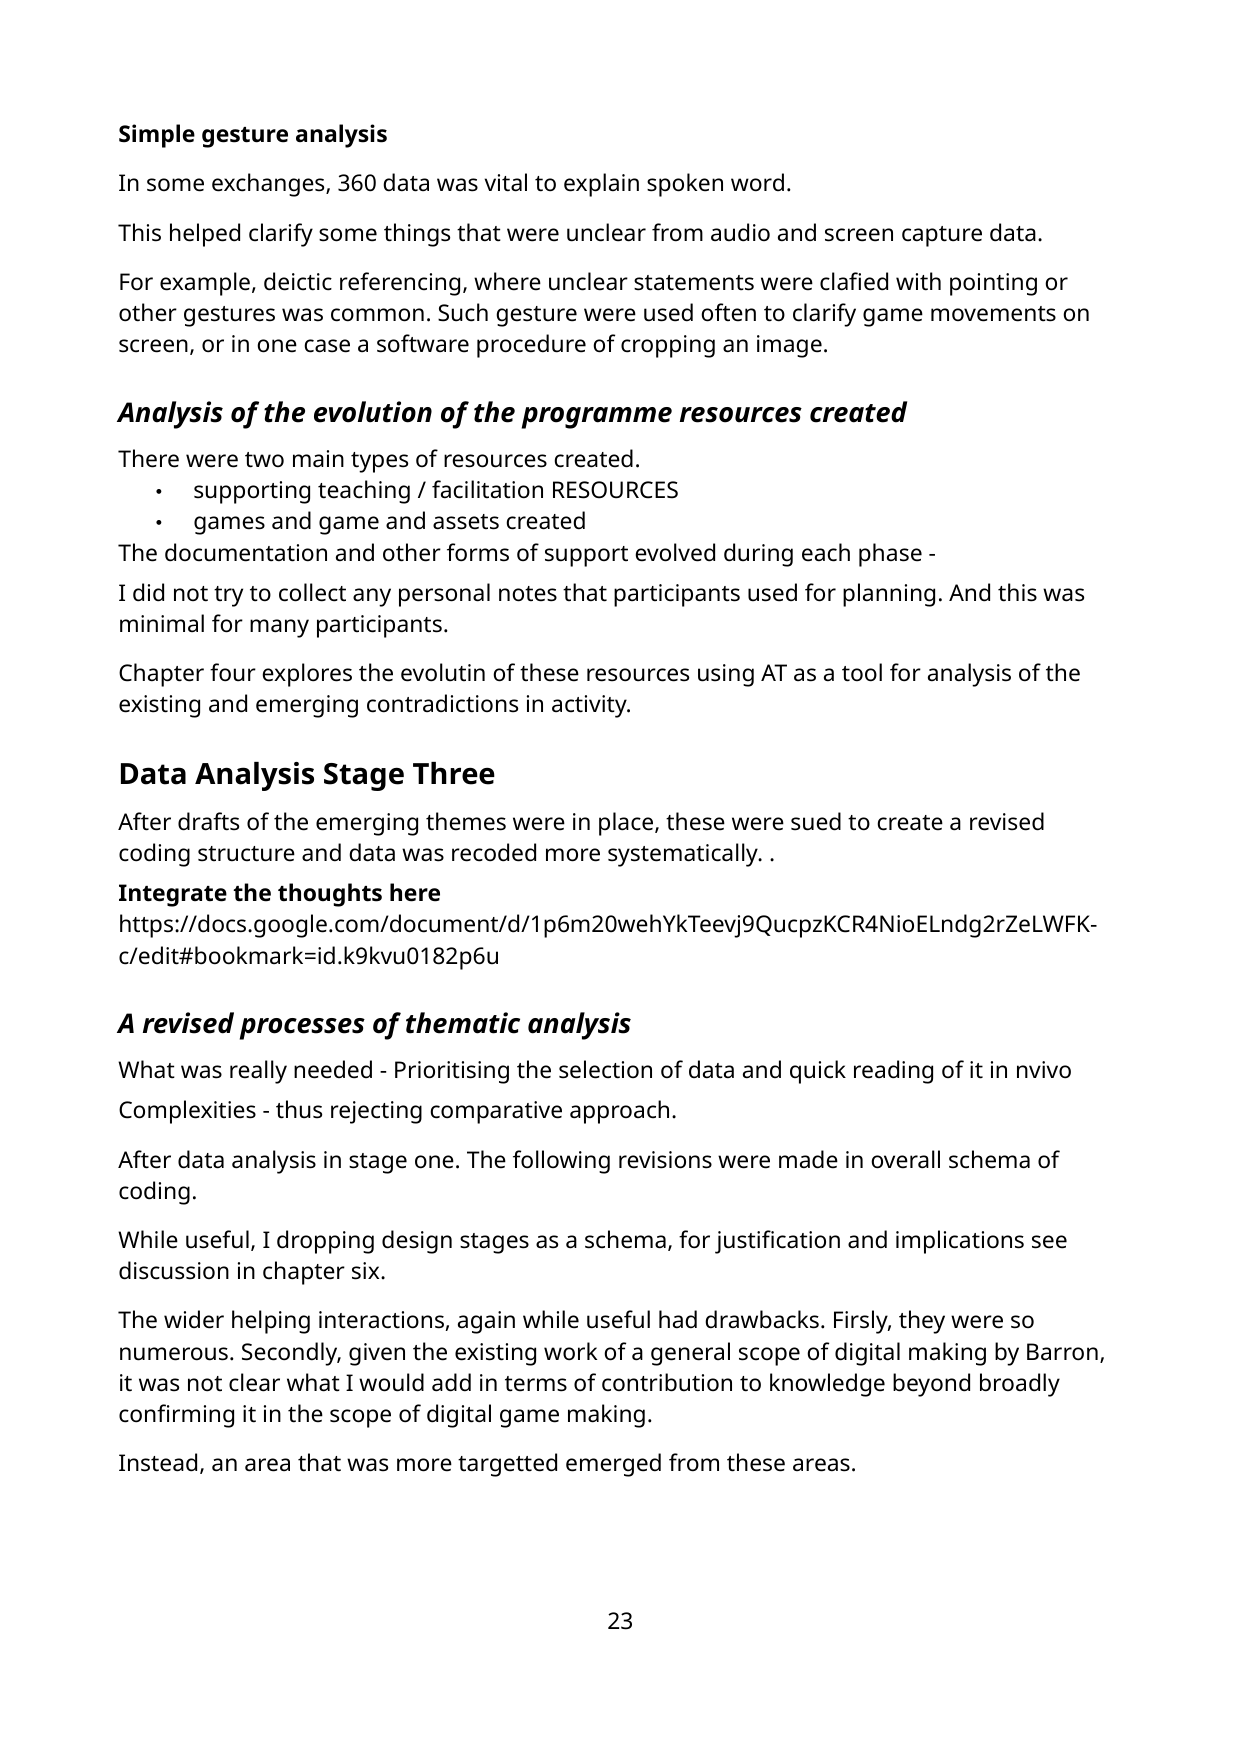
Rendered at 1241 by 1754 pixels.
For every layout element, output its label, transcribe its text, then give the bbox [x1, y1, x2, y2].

text The wider helping interactions, again while useful had drawbacks. Firsly, they were so numerous. Secondly, given the existing work of a general scope of digital making by Barron, it was not clear what I would add in terms of contribution to knowledge beyond broadly confirming it in the scope of digital game making. [118, 1304, 1122, 1429]
subtitle Analysis of the evolution of the programme resources created [118, 393, 1122, 430]
text Chapter four explores the evolutin of these resources using AT as a tool for analysis of the existing and emerging contradictions in activity. [118, 657, 1122, 719]
list games and game and assets created [156, 505, 1122, 536]
text After drafts of the emerging themes were in place, these were sued to create a revised coding structure and data was recoded more systematically. . [118, 806, 1122, 868]
text This helped clarify some things that were unclear from audio and screen capture data. [118, 216, 1122, 248]
text Integrate the thoughts here https://docs.google.com/document/d/1p6m20wehYkTeevj9QucpzKCR4NioELndg2rZeLWFK-c/edit#bookmark=id.k9kvu0182p6u [118, 877, 1122, 971]
text Simple gesture analysis [118, 118, 1122, 149]
text While useful, I dropping design stages as a schema, for justification and implications see discussion in chapter six. [118, 1224, 1122, 1287]
text There were two main types of resources created. [118, 443, 1122, 474]
text What was really needed - Prioritising the selection of data and quick reading of it in nvivo [118, 1054, 1122, 1086]
subtitle Data Analysis Stage Three [118, 753, 1122, 793]
text I did not try to collect any personal notes that participants used for planning. And this was minimal for many participants. [118, 577, 1122, 639]
list supporting teaching / facilitation RESOURCES [156, 474, 1122, 505]
subtitle A revised processes of thematic analysis [118, 1005, 1122, 1042]
text For example, deictic referencing, where unclear statements were clafied with pointing or other gestures was common. Such gesture were used often to clarify game movements on screen, or in one case a software procedure of cropping an image. [118, 266, 1122, 359]
text The documentation and other forms of support evolved during each phase - [118, 536, 1122, 568]
text Complexities - thus rejecting comparative approach. [118, 1094, 1122, 1126]
text Instead, an area that was more targetted emerged from these areas. [118, 1447, 1122, 1479]
text In some exchanges, 360 data was vital to explain spoken word. [118, 167, 1122, 198]
text After data analysis in stage one. The following revisions were made in overall schema of coding. [118, 1144, 1122, 1206]
